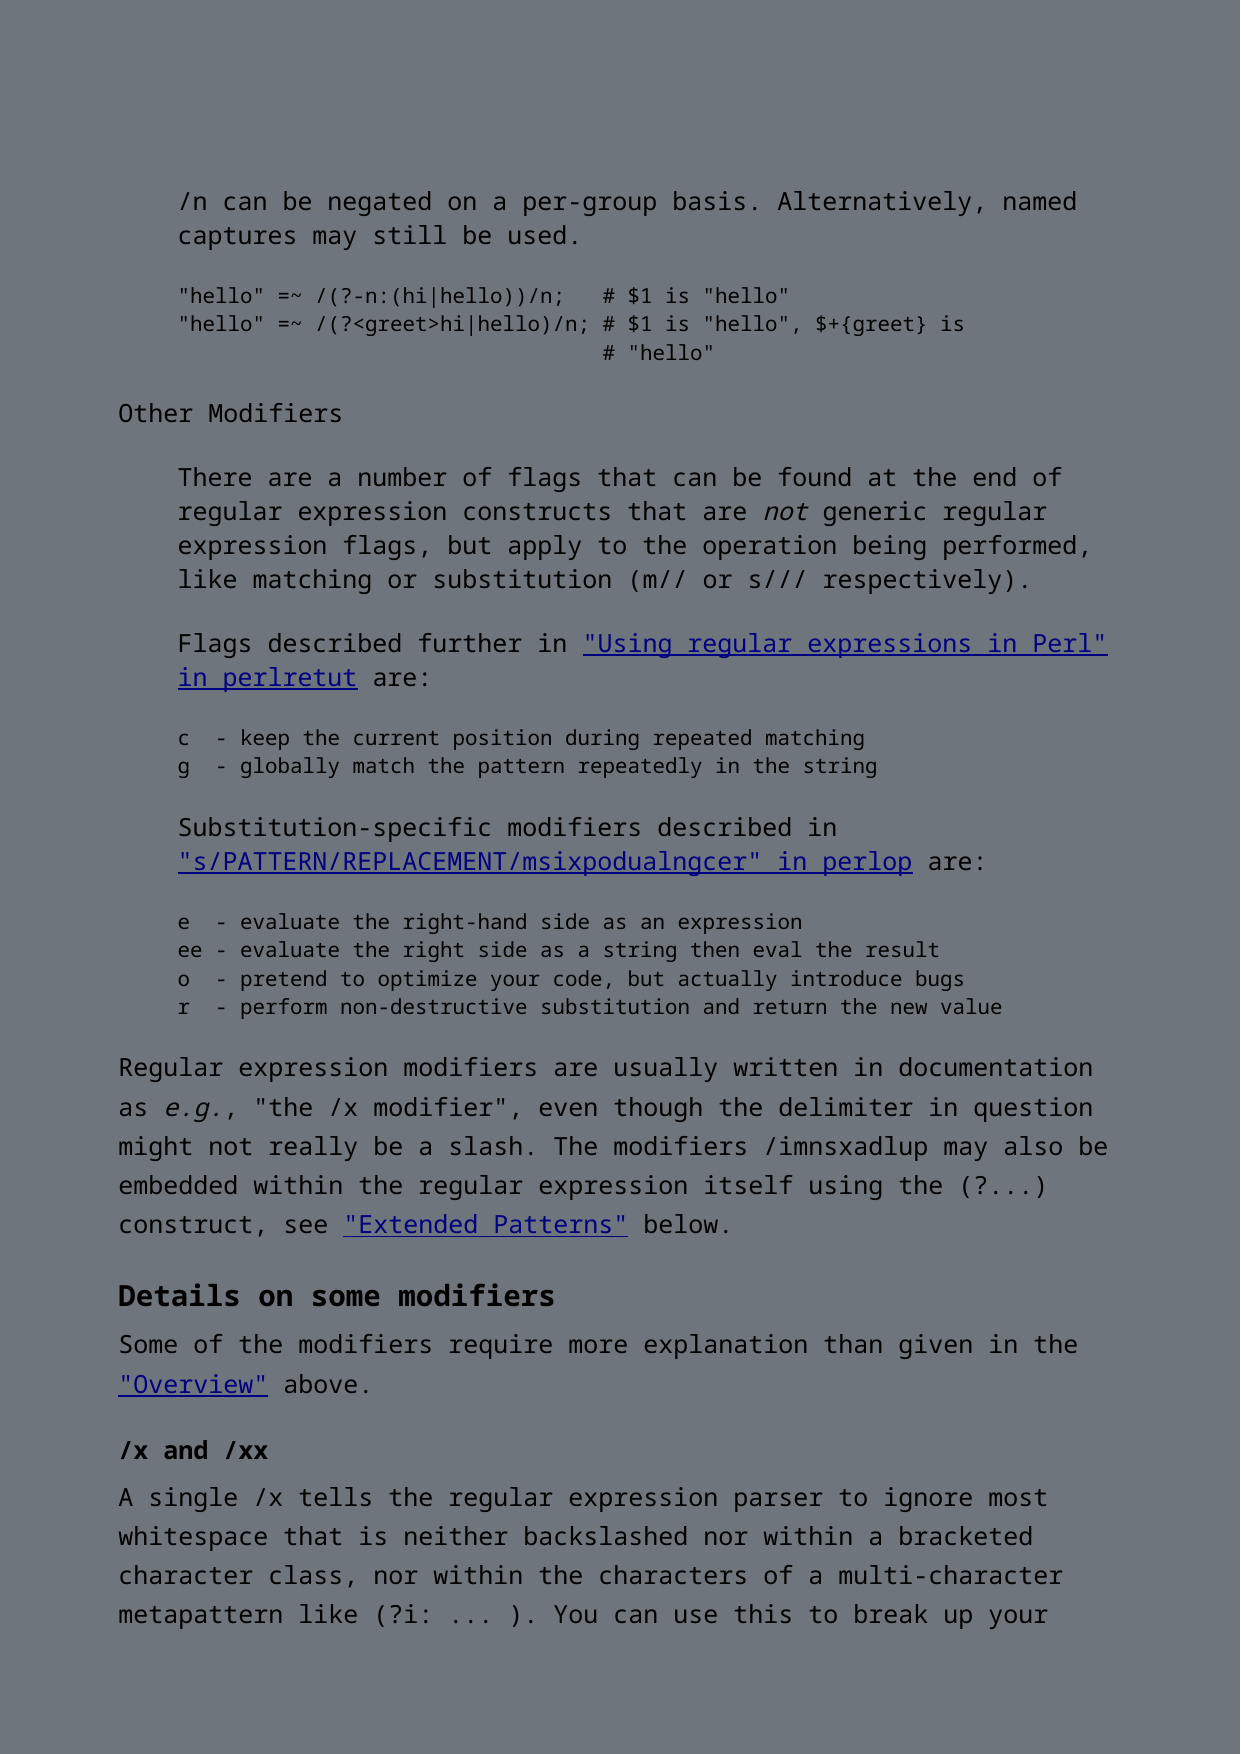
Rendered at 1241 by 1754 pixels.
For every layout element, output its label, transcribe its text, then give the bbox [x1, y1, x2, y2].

text e - evaluate the right-hand side as an expression [177, 907, 1122, 935]
text "hello" =~ /(?<greet>hi|hello)/n; # $1 is "hello", $+{greet} is [177, 309, 1122, 338]
text Regular expression modifiers are usually written in documentation as e.g., "the /x modifier", even though the delimiter in question might not really be a slash. The modifiers /imnsxadlup may also be embedded within the regular expression itself using the (?...) construct, see "Extended Patterns" below. [118, 1050, 1122, 1241]
text Some of the modifiers require more explanation than given in the "Overview" above. [118, 1327, 1122, 1400]
text ee - evaluate the right side as a string then eval the result [177, 935, 1122, 964]
text # "hello" [177, 338, 1122, 366]
list Substitution-specific modifiers described in "s/PATTERN/REPLACEMENT/msixpodualngcer" in perlop are: [177, 809, 1122, 877]
subtitle Details on some modifiers [118, 1275, 1122, 1315]
text "hello" =~ /(?-n:(hi|hello))/n; # $1 is "hello" [177, 281, 1122, 309]
text r - perform non-destructive substitution and return the new value [177, 992, 1122, 1021]
text c - keep the current position during repeated matching [177, 723, 1122, 751]
list There are a number of flags that can be found at the end of regular expression constructs that are not generic regular expression flags, but apply to the operation being performed, like matching or substitution (m// or s/// respectively). [177, 459, 1122, 596]
text o - pretend to optimize your code, but actually introduce bugs [177, 964, 1122, 992]
subtitle /x and /xx [118, 1433, 1122, 1467]
list Flags described further in "Using regular expressions in Perl" in perlretut are: [177, 625, 1122, 693]
text A single /x tells the regular expression parser to ignore most whitespace that is neither backslashed nor within a bracketed character class, nor within the characters of a multi-character metapattern like (?i: ... ). You can use this to break up your [118, 1479, 1122, 1631]
text g - globally match the pattern repeatedly in the string [177, 751, 1122, 780]
subtitle Other Modifiers [118, 396, 1122, 430]
list /n can be negated on a per-group basis. Alternatively, named captures may still be used. [177, 183, 1122, 252]
